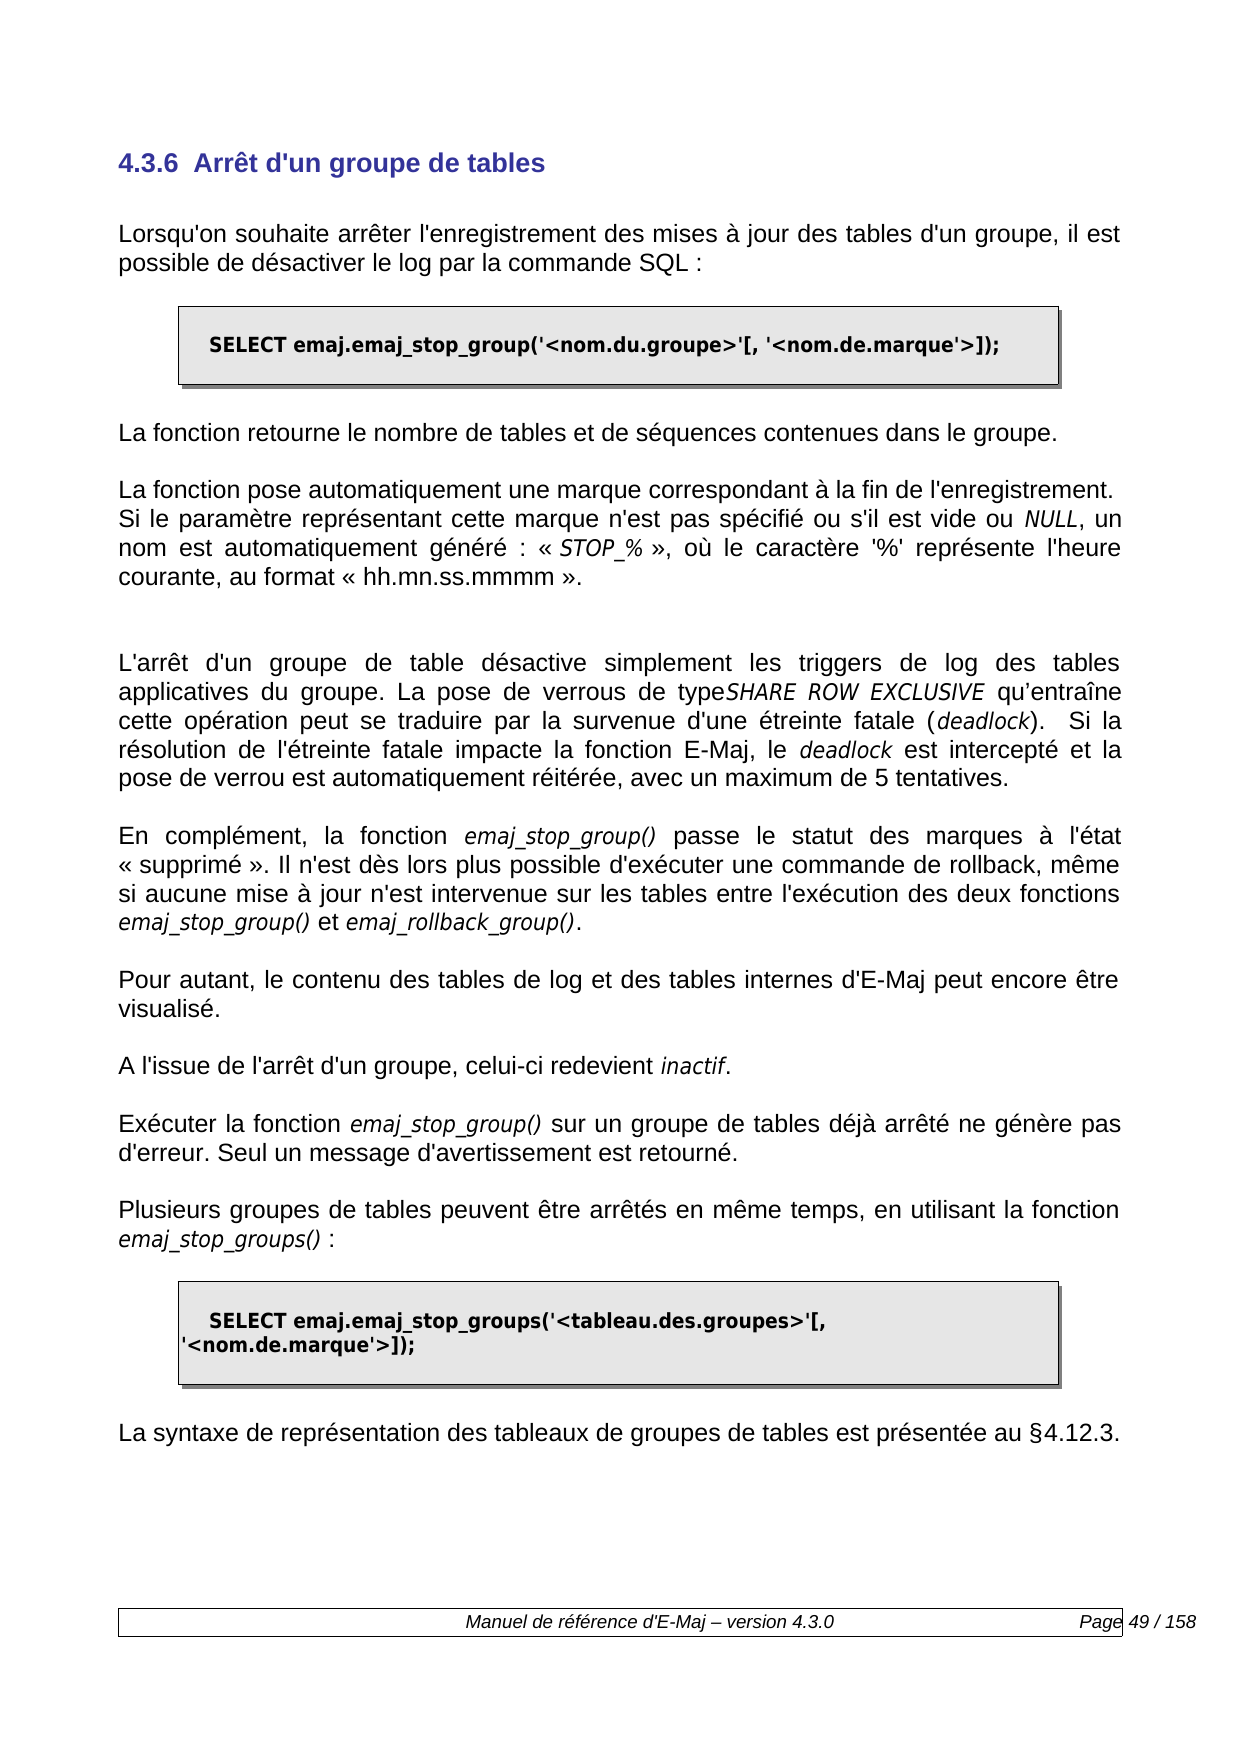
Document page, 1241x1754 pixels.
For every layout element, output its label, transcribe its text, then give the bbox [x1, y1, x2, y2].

text SELECT emaj.emaj_stop_group('<nom.du.groupe>'[, '<nom.de.marque'>]); [179, 330, 1058, 354]
text La fonction retourne le nombre de tables et de séquences contenues dans le groupe. [118, 418, 1122, 447]
text Lorsqu'on souhaite arrêter l'enregistrement des mises à jour des tables d'un groupe, il est possible de désactiver le log par la commande SQL : [118, 219, 1122, 277]
text La syntaxe de représentation des tableaux de groupes de tables est présentée au §4.12.3. [118, 1418, 1122, 1447]
text L'arrêt d'un groupe de table désactive simplement les triggers de log des tables applicatives du groupe. La pose de verrous de typeSHARE ROW EXCLUSIVE qu’entraîne cette opération peut se traduire par la survenue d'une étreinte fatale (deadlock). Si la résolution de l'étreinte fatale impacte la fonction E-Maj, le deadlock est intercepté et la pose de verrou est automatiquement réitérée, avec un maximum de 5 tentatives. [118, 648, 1122, 792]
text Si le paramètre représentant cette marque n'est pas spécifié ou s'il est vide ou NULL, un nom est automatiquement généré : « STOP_% », où le caractère '%' représente l'heure courante, au format « hh.mn.ss.mmmm ». [118, 504, 1122, 591]
text Pour autant, le contenu des tables de log et des tables internes d'E-Maj peut encore être visualisé. [118, 965, 1122, 1022]
text En complément, la fonction emaj_stop_group() passe le statut des marques à l'état « supprimé ». Il n'est dès lors plus possible d'exécuter une commande de rollback, même si aucune mise à jour n'est intervenue sur les tables entre l'exécution des deux fonctions emaj_stop_group() et emaj_rollback_group(). [118, 821, 1122, 936]
text La fonction pose automatiquement une marque correspondant à la fin de l'enregistrement. [118, 475, 1122, 504]
text A l'issue de l'arrêt d'un groupe, celui-ci redevient inactif. [118, 1051, 1122, 1080]
text Plusieurs groupes de tables peuvent être arrêtés en même temps, en utilisant la fonction emaj_stop_groups() : [118, 1195, 1122, 1253]
text Exécuter la fonction emaj_stop_group() sur un groupe de tables déjà arrêté ne génère pas d'erreur. Seul un message d'avertissement est retourné. [118, 1109, 1122, 1166]
text SELECT emaj.emaj_stop_groups('<tableau.des.groupes>'[, '<nom.de.marque'>]); [179, 1306, 1058, 1354]
subtitle Arrêt d'un groupe de tables [118, 147, 1122, 178]
